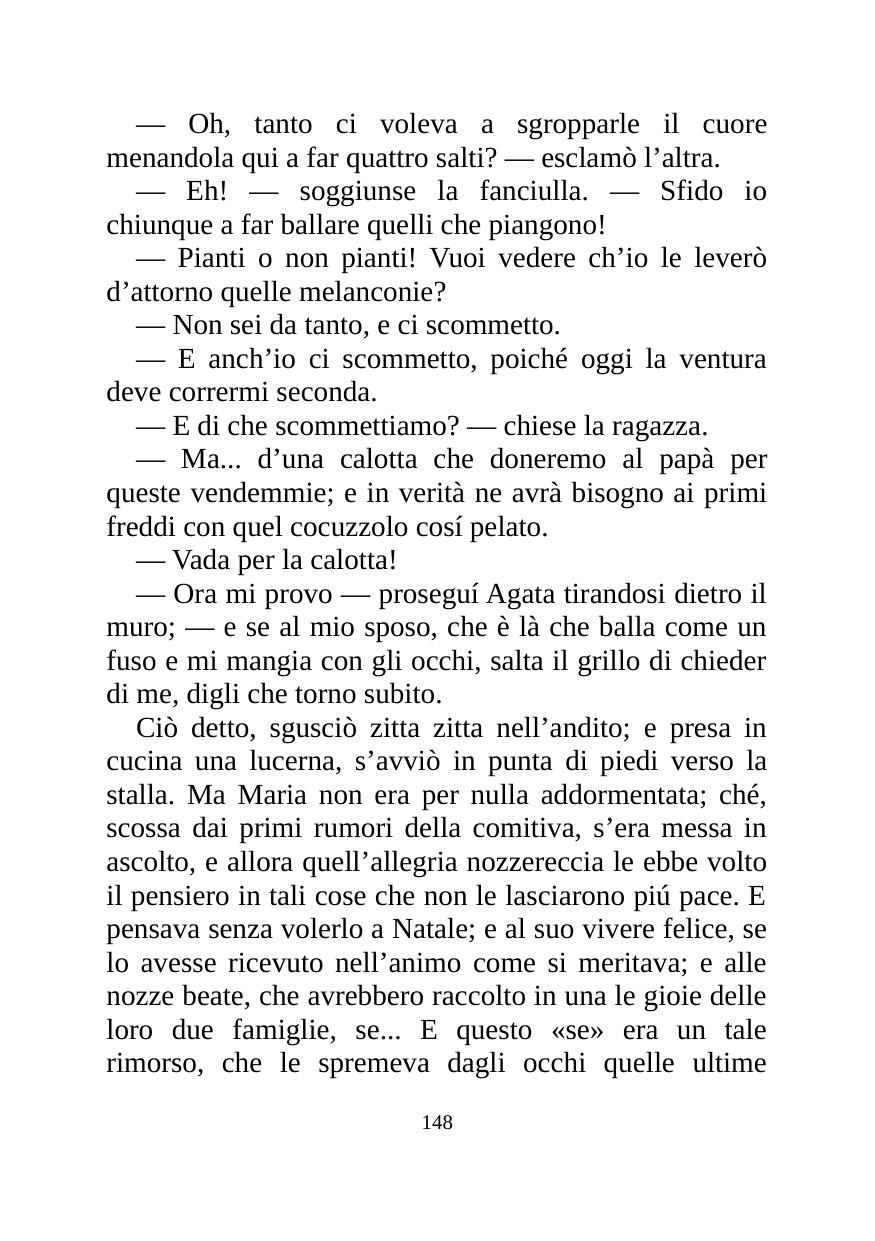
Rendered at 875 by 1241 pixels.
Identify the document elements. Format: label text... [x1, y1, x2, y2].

text — E anch’io ci scommetto, poiché oggi la ventura deve corrermi seconda. [106, 341, 768, 408]
text — Pianti o non pianti! Vuoi vedere ch’io le leverò d’attorno quelle melanconie? [106, 240, 768, 307]
text — Oh, tanto ci voleva a sgropparle il cuore menandola qui a far quattro salti? — esclamò l’altra. [106, 106, 768, 173]
text — E di che scommettiamo? — chiese la ragazza. [106, 408, 768, 442]
text — Ora mi provo — proseguí Agata tirandosi dietro il muro; — e se al mio sposo, che è là che balla come un fuso e mi mangia con gli occhi, salta il grillo di chieder di me, digli che torno subito. [106, 576, 768, 710]
text — Non sei da tanto, e ci scommetto. [106, 307, 768, 341]
text — Eh! — soggiunse la fanciulla. — Sfido io chiunque a far ballare quelli che piangono! [106, 173, 768, 240]
text Ciò detto, sgusciò zitta zitta nell’andito; e presa in cucina una lucerna, s’avviò in punta di piedi verso la stalla. Ma Maria non era per nulla addormentata; ché, scossa dai primi rumori della comitiva, s’era messa in ascolto, e allora quell’allegria nozzereccia le ebbe volto il pensiero in tali cose che non le lasciarono piú pace. E pensava senza volerlo a Natale; e al suo vivere felice, se lo avesse ricevuto nell’animo come si meritava; e alle nozze beate, che avrebbero raccolto in una le gioie delle loro due famiglie, se... E questo «se» era un tale rimorso, che le spremeva dagli occhi quelle ultime [106, 710, 768, 1079]
text — Ma... d’una calotta che doneremo al papà per queste vendemmie; e in verità ne avrà bisogno ai primi freddi con quel cocuzzolo cosí pelato. [106, 442, 768, 542]
text — Vada per la calotta! [106, 542, 768, 576]
